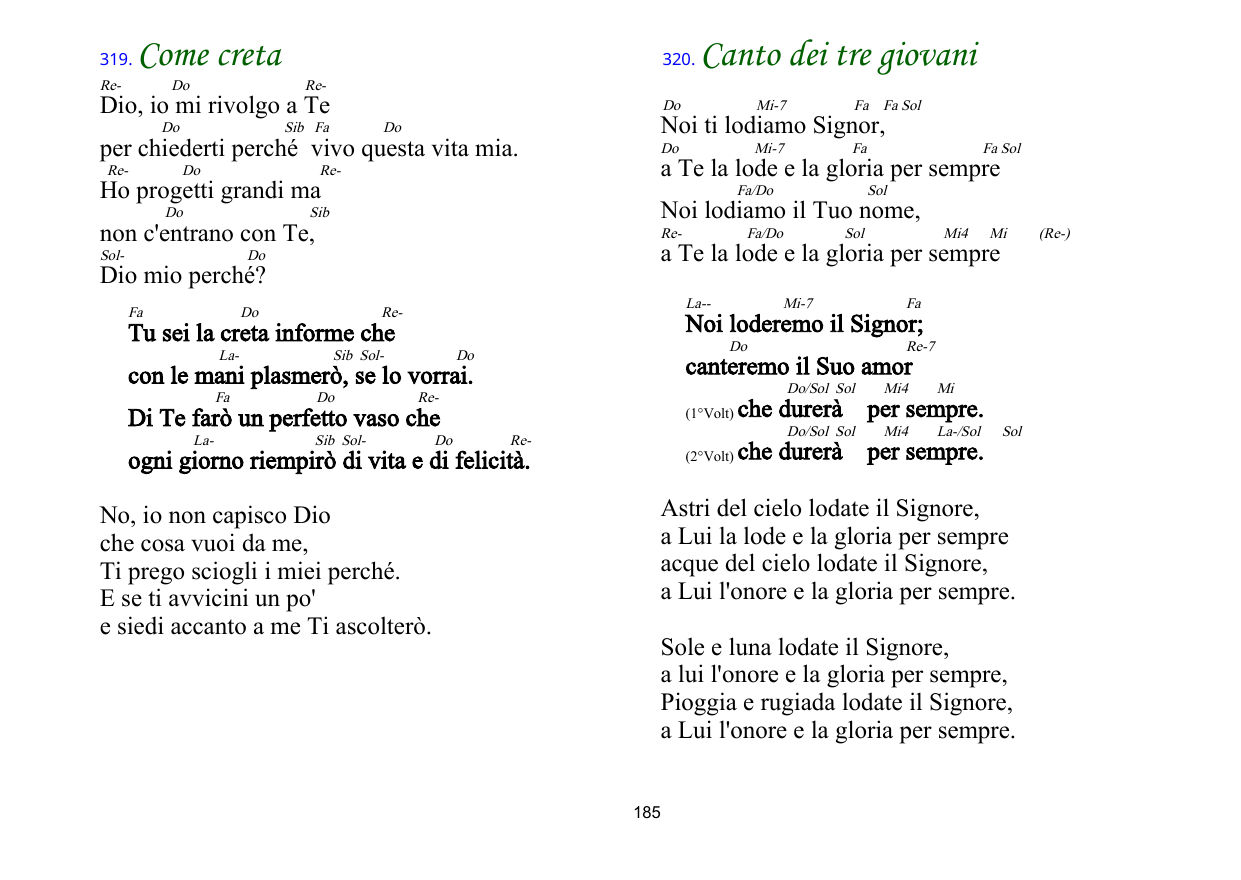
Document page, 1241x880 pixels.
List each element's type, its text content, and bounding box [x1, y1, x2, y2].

text Re- Fa/Do Sol Mi4 Mi (Re-) [660, 224, 1193, 239]
text E se ti avvicini un po' [99, 584, 632, 612]
text Astri del cielo lodate il Signore, [660, 494, 1193, 522]
text Noi ti lodiamo Signor, [660, 112, 1193, 139]
text Sol- Do [99, 246, 632, 261]
text per chiederti perché vivo questa vita mia. [99, 134, 632, 161]
text a lui l'onore e la gloria per sempre, [660, 660, 1193, 688]
text Do Re-7 [685, 337, 1193, 352]
text a Lui l'onore e la gloria per sempre. [660, 577, 1193, 605]
text a Lui la lode e la gloria per sempre [660, 522, 1193, 549]
text No, io non capisco Dio [99, 501, 632, 529]
text (1°Volt) che durerà per sempre. [685, 394, 1193, 422]
text (2°Volt) che durerà per sempre. [685, 437, 1193, 464]
text Noi lodiamo il Tuo nome, [660, 197, 1193, 224]
text che cosa vuoi da me, [99, 529, 632, 557]
text Do Mi-7 Fa Fa Sol [662, 97, 1193, 112]
text 319. Come creta [99, 35, 632, 76]
text Do Mi-7 Fa Fa Sol [660, 139, 1193, 154]
text Do/Sol Sol Mi4 La-/Sol Sol [685, 422, 1193, 437]
text Fa/Do Sol [660, 182, 1193, 197]
text Do Sib [99, 204, 632, 219]
text Fa Do Re- [128, 304, 632, 318]
text Ti prego sciogli i miei perché. [99, 557, 632, 584]
text canteremo il Suo amor [685, 352, 1193, 379]
text Dio, io mi rivolgo a Te [99, 91, 632, 119]
text Tu sei la creta informe che [128, 318, 632, 346]
text Noi loderemo il Signor; [685, 309, 1193, 337]
text Dio mio perché? [99, 261, 632, 289]
text a Te la lode e la gloria per sempre [660, 154, 1193, 182]
text Re- Do Re- [99, 161, 632, 176]
text Do/Sol Sol Mi4 Mi [685, 379, 1193, 394]
text ogni giorno riempirò di vita e di felicità. [128, 446, 632, 474]
text La-- Mi-7 Fa [685, 294, 1193, 309]
text e siedi accanto a me Ti ascolterò. [99, 612, 632, 640]
text Do Sib Fa Do [99, 119, 632, 134]
text Sole e luna lodate il Signore, [660, 633, 1193, 660]
text Fa Do Re- [128, 389, 632, 403]
text a Te la lode e la gloria per sempre [660, 239, 1193, 267]
text Ho progetti grandi ma [99, 176, 632, 204]
text Di Te farò un perfetto vaso che [128, 403, 632, 431]
text Pioggia e rugiada lodate il Signore, [660, 688, 1193, 716]
text con le mani plasmerò, se lo vorrai. [128, 361, 632, 389]
text 320. Canto dei tre giovani [662, 35, 1193, 76]
text La- Sib Sol- Do [128, 346, 632, 361]
text Re- Do Re- [99, 76, 632, 91]
text acque del cielo lodate il Signore, [660, 549, 1193, 577]
text a Lui l'onore e la gloria per sempre. [660, 716, 1193, 743]
text La- Sib Sol- Do Re- [128, 431, 632, 446]
text non c'entrano con Te, [99, 219, 632, 246]
